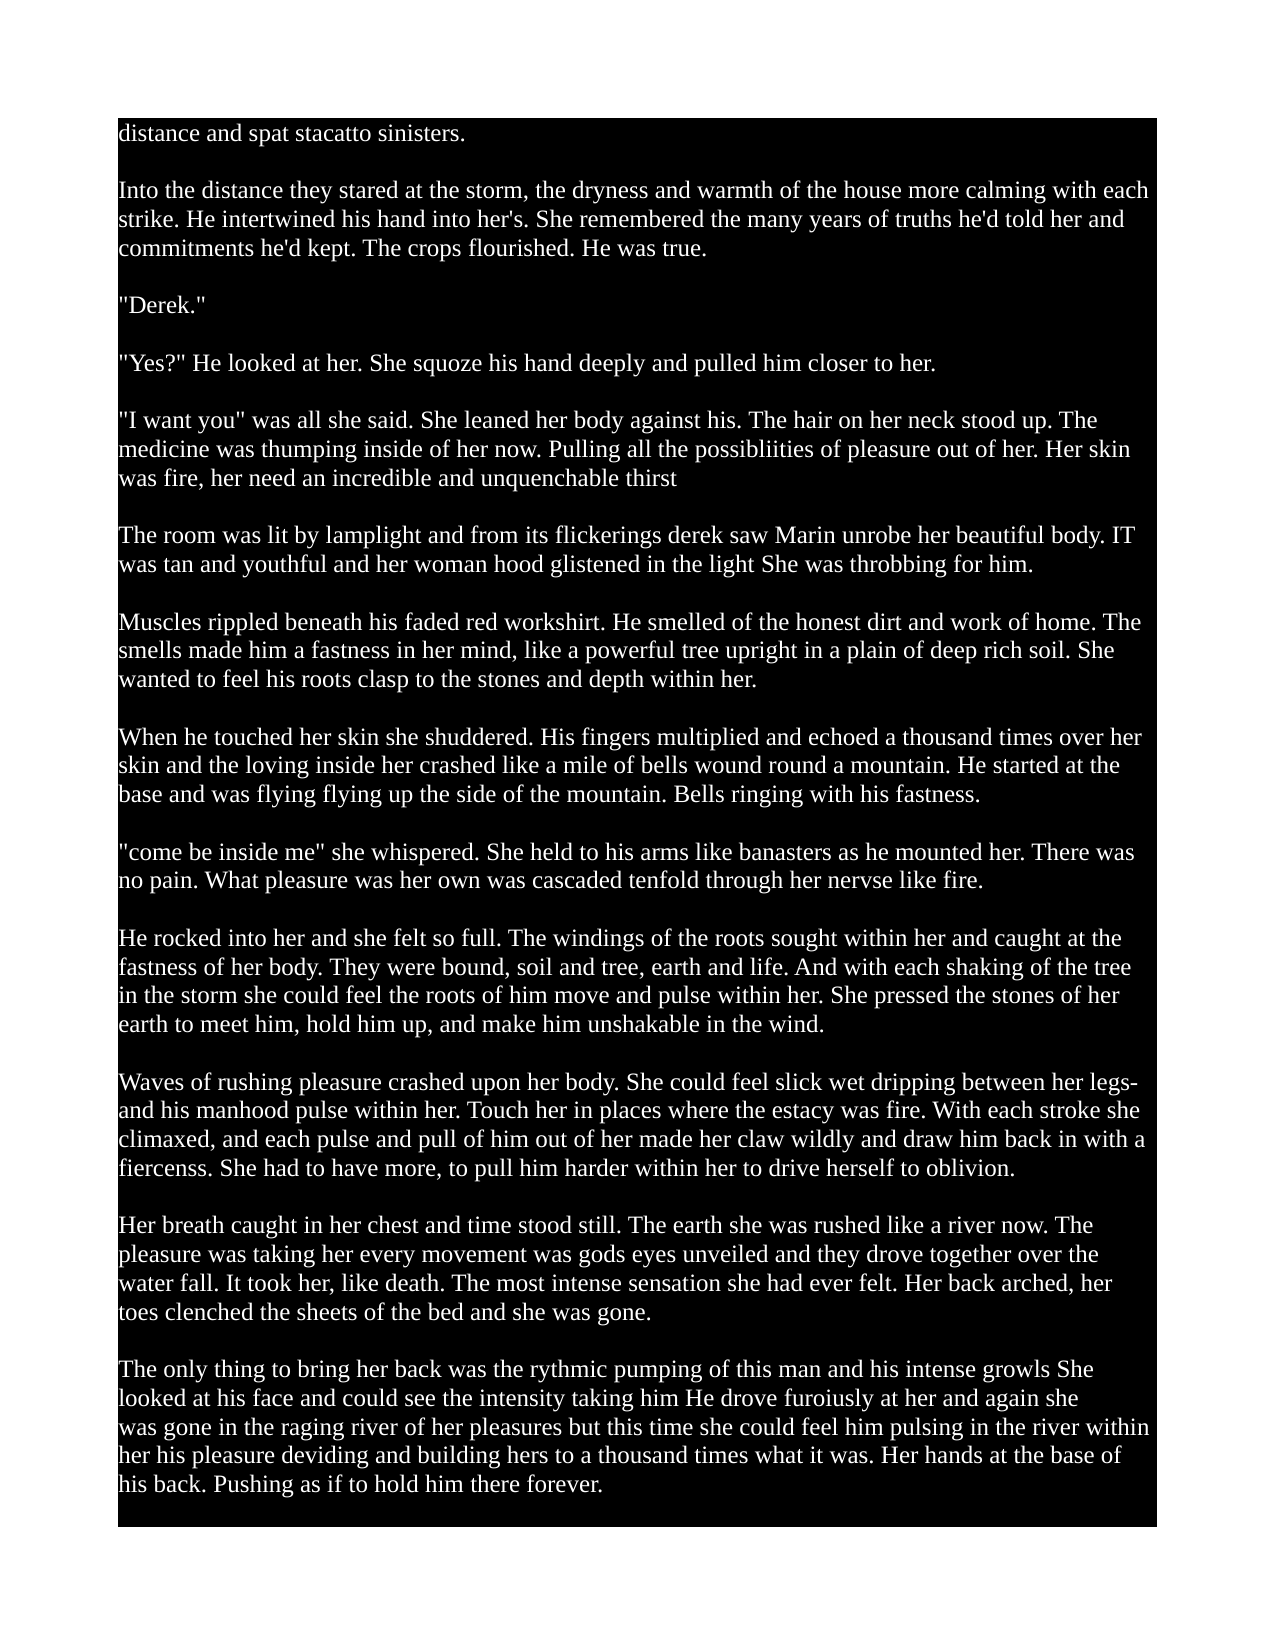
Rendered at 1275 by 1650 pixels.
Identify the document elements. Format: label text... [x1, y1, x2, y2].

text Her breath caught in her chest and time stood still. The earth she was rushed like a river now. The pleasure was taking her every movement was gods eyes unveiled and they drove together over the water fall. It took her, like death. The most intense sensation she had ever felt. Her back arched, her toes clenched the sheets of the bed and she was gone. The only thing to bring her back was the rythmic pumping of this man and his intense growls She looked at his face and could see the intensity taking him He drove furoiusly at her and again she [118, 1182, 1157, 1412]
text "Yes?" He looked at her. She squoze his hand deeply and pulled him closer to her. "I want you" was all she said. She leaned her body against his. The hair on her neck stood up. The medicine was thumping inside of her now. Pulling all the possibliities of pleasure out of her. Her skin was fire, her need an incredible and unquenchable thirst [118, 348, 1157, 492]
text was gone in the raging river of her pleasures but this time she could feel him pulsing in the river within her his pleasure deviding and building hers to a thousand times what it was. Her hands at the base of his back. Pushing as if to hold him there forever. [118, 1412, 1157, 1498]
text Waves of rushing pleasure crashed upon her body. She could feel slick wet dripping between her legs- and his manhood pulse within her. Touch her in places where the estacy was fire. With each stroke she climaxed, and each pulse and pull of him out of her made her claw wildly and draw him back in with a fiercenss. She had to have more, to pull him harder within her to drive herself to oblivion. [118, 1067, 1157, 1182]
text Muscles rippled beneath his faded red workshirt. He smelled of the honest dirt and work of home. The smells made him a fastness in her mind, like a powerful tree upright in a plain of deep rich soil. She wanted to feel his roots clasp to the stones and depth within her. [118, 607, 1157, 693]
text "Derek." [118, 291, 1157, 319]
text When he touched her skin she shuddered. His fingers multiplied and echoed a thousand times over her skin and the loving inside her crashed like a mile of bells wound round a mountain. He started at the base and was flying flying up the side of the mountain. Bells ringing with his fastness. "come be inside me" she whispered. She held to his arms like banasters as he mounted her. There was no pain. What pleasure was her own was cascaded tenfold through her nervse like fire. He rocked into her and she felt so full. The windings of the roots sought within her and caught at the fastness of her body. They were bound, soil and tree, earth and life. And with each shaking of the tree in the storm she could feel the roots of him move and pulse within her. She pressed the stones of her earth to meet him, hold him up, and make him unshakable in the wind. [118, 722, 1157, 1038]
text distance and spat stacatto sinisters. Into the distance they stared at the storm, the dryness and warmth of the house more calming with each strike. He intertwined his hand into her's. She remembered the many years of truths he'd told her and commitments he'd kept. The crops flourished. He was true. [118, 118, 1157, 262]
text The room was lit by lamplight and from its flickerings derek saw Marin unrobe her beautiful body. IT was tan and youthful and her woman hood glistened in the light She was throbbing for him. [118, 521, 1157, 578]
